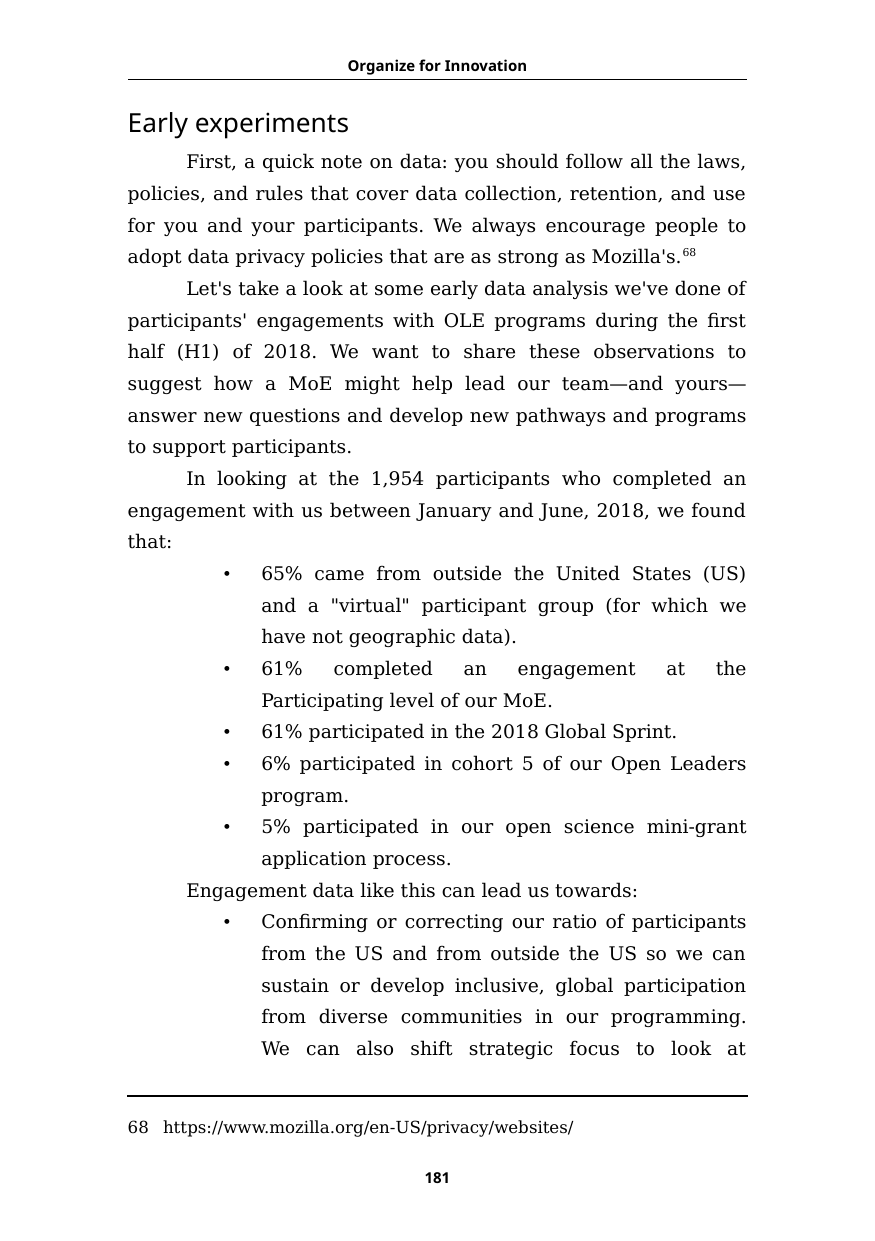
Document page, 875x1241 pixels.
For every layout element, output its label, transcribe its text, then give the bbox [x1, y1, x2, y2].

list 6% participated in cohort 5 of our Open Leaders program. [223, 753, 747, 807]
text First, a quick note on data: you should follow all the laws, policies, and rules that cover data collection, retention, and use for you and your participants. We always encourage people to adopt data privacy policies that are as strong as Mozilla's. [127, 152, 747, 268]
list 65% came from outside the United States (US) and a "virtual" participant group (for which we have not geographic data). [223, 563, 747, 648]
list 61% completed an engagement at the Participating level of our MoE. [223, 658, 747, 712]
text Let's take a look at some early data analysis we've done of participants' engagements with OLE programs during the first half (H1) of 2018. We want to share these observations to suggest how a MoE might help lead our team—and yours—answer new questions and develop new pathways and programs to support participants. [127, 278, 747, 458]
text In looking at the 1,954 participants who completed an engagement with us between January and June, 2018, we found that: [127, 468, 747, 553]
text https://www.mozilla.org/en-US/privacy/websites/ [127, 1118, 747, 1138]
list Confirming or correcting our ratio of participants from the US and from outside the US so we can sustain or develop inclusive, global participation from diverse communities in our programming. We can also shift strategic focus to look at [223, 912, 747, 1060]
list 61% participated in the 2018 Global Sprint. [223, 722, 747, 743]
subtitle Early experiments [127, 109, 747, 139]
list 5% participated in our open science mini-grant application process. [223, 817, 747, 870]
text Engagement data like this can lead us towards: [127, 880, 747, 902]
